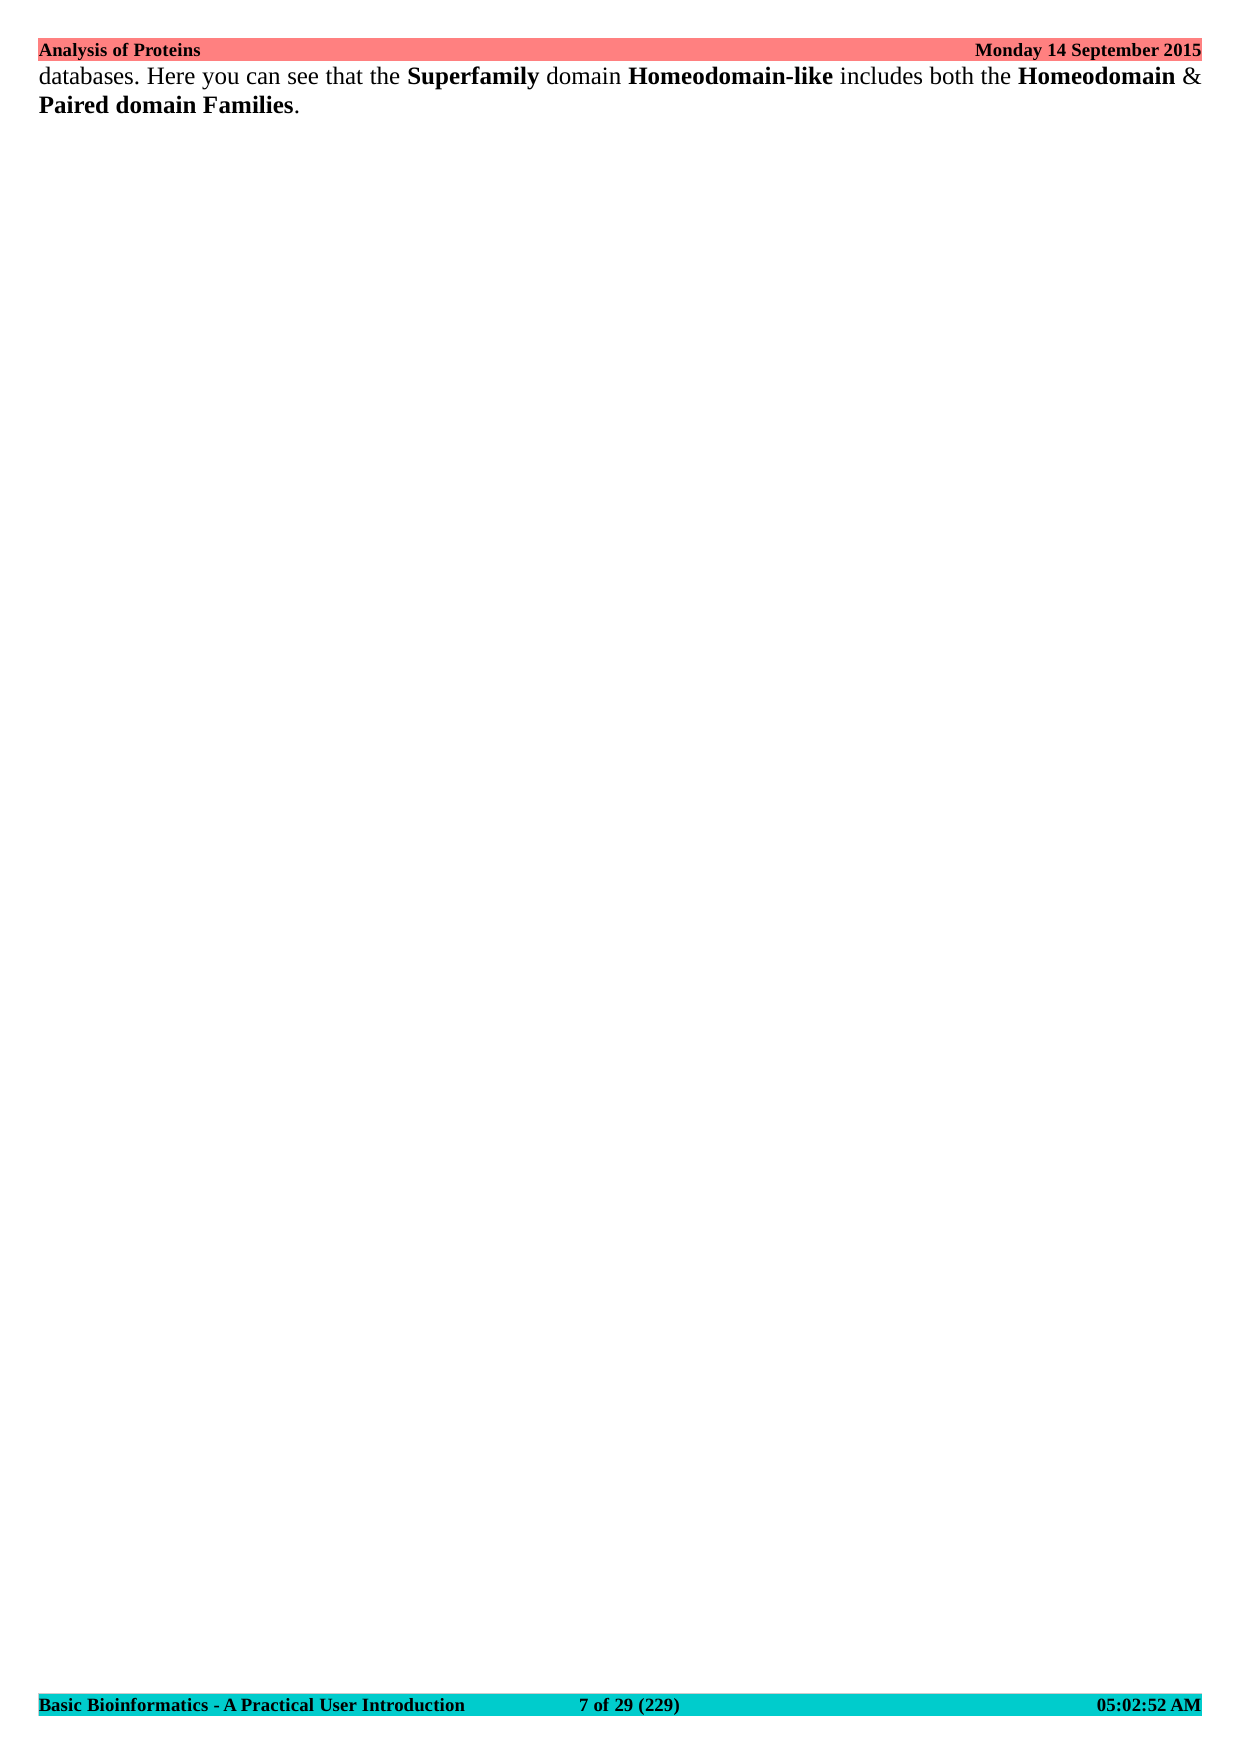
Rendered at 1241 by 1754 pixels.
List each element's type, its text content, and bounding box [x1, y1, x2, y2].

text databases. Here you can see that the Superfamily domain Homeodomain-like includes both the Homeodomain & Paired domain Families. [38, 61, 1202, 119]
